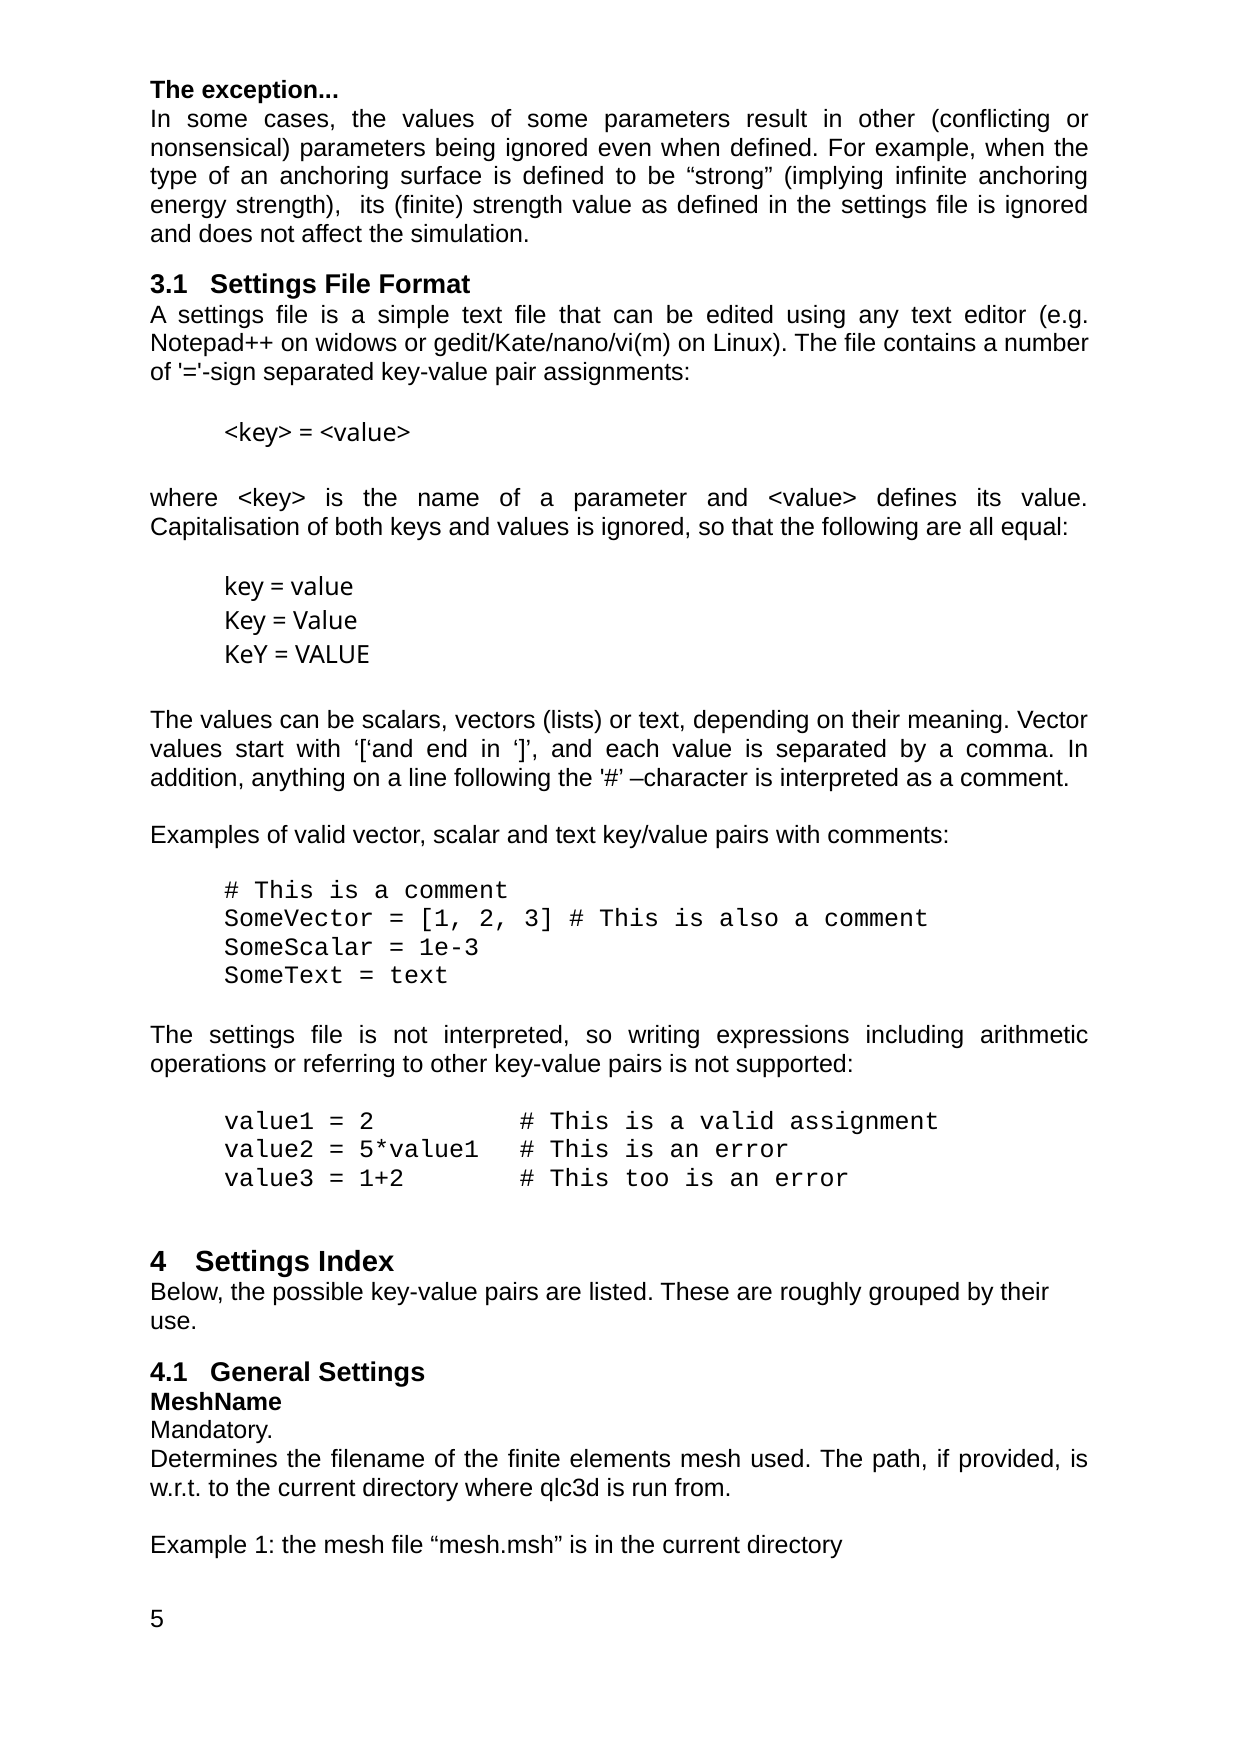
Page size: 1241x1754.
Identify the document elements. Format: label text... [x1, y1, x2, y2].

text SomeVector = [1, 2, 3] # This is also a comment [150, 906, 1090, 934]
subtitle MeshName [150, 1387, 1090, 1416]
text Mandatory. [150, 1416, 1090, 1444]
text key = value [150, 569, 1090, 603]
text Examples of valid vector, scalar and text key/value pairs with comments: [150, 820, 1090, 849]
subtitle Settings File Format [150, 268, 1090, 299]
text where <key> is the name of a parameter and <value> defines its value. Capitalisation of both keys and values is ignored, so that the following are all equal: [150, 483, 1090, 540]
text value2 = 5*value1 # This is an error [150, 1137, 1090, 1165]
subtitle General Settings [150, 1356, 1090, 1387]
text # This is a comment [150, 878, 1090, 906]
text The settings file is not interpreted, so writing expressions including arithmetic operations or referring to other key-value pairs is not supported: [150, 1020, 1090, 1077]
text value3 = 1+2 # This too is an error [150, 1165, 1090, 1194]
text Example 1: the mesh file “mesh.msh” is in the current directory [150, 1531, 1090, 1559]
text <key> = <value> [150, 414, 1090, 449]
text Determines the filename of the finite elements mesh used. The path, if provided, is w.r.t. to the current directory where qlc3d is run from. [150, 1444, 1090, 1502]
text SomeText = text [150, 963, 1090, 991]
text value1 = 2 # This is a valid assignment [150, 1106, 1090, 1137]
text Key = Value [150, 603, 1090, 637]
text The exception... [150, 75, 1090, 104]
subtitle Settings Index [150, 1244, 1090, 1277]
text In some cases, the values of some parameters result in other (conflicting or nonsensical) parameters being ignored even when defined. For example, when the type of an anchoring surface is defined to be “strong” (implying infinite anchoring energy strength), its (finite) strength value as defined in the settings file is ignored and does not affect the simulation. [150, 104, 1090, 247]
text KeY = VALUE [150, 637, 1090, 671]
text The values can be scalars, vectors (lists) or text, depending on their meaning. Vector values start with ‘[‘and end in ‘]’, and each value is separated by a comma. In addition, anything on a line following the '#’ –character is interpreted as a comment. [150, 705, 1090, 791]
text Below, the possible key-value pairs are listed. These are roughly grouped by their use. [150, 1277, 1090, 1335]
text SomeScalar = 1e-3 [150, 934, 1090, 963]
text A settings file is a simple text file that can be edited using any text editor (e.g. Notepad++ on widows or gedit/Kate/nano/vi(m) on Linux). The file contains a number of '='-sign separated key-value pair assignments: [150, 299, 1090, 386]
